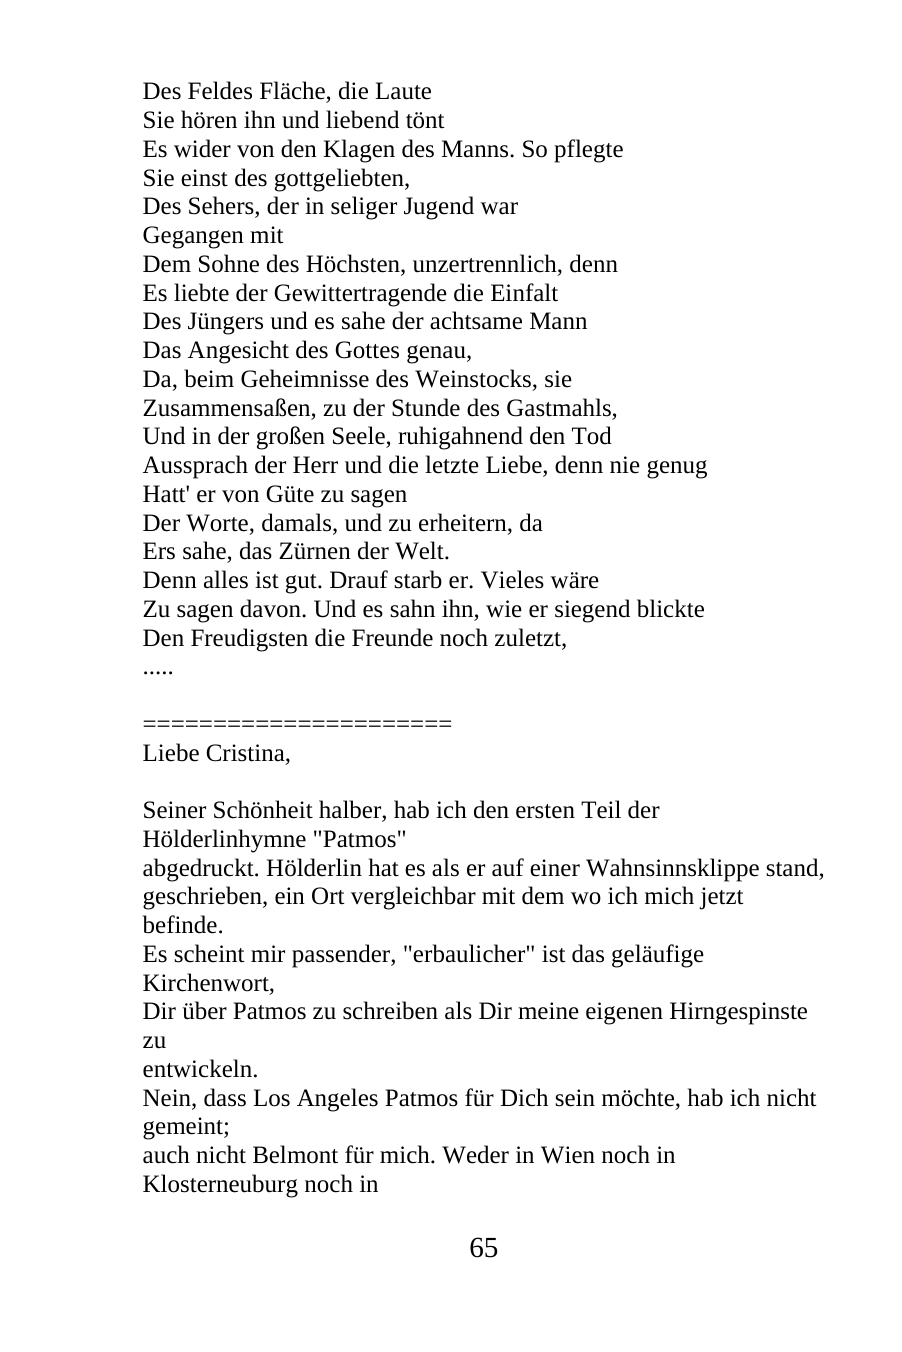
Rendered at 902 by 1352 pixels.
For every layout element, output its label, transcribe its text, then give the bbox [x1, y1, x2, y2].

text Es liebte der Gewittertragende die Einfalt [142, 278, 825, 306]
text Den Freudigsten die Freunde noch zuletzt, [142, 623, 825, 651]
text Zu sagen davon. Und es sahn ihn, wie er siegend blickte [142, 594, 825, 623]
text Dem Sohne des Höchsten, unzertrennlich, denn [142, 249, 825, 278]
text Es scheint mir passender, "erbaulicher" ist das geläufige Kirchenwort, [142, 939, 825, 996]
text Des Sehers, der in seliger Jugend war [142, 191, 825, 220]
text Seiner Schönheit halber, hab ich den ersten Teil der Hölderlinhymne "Patmos" [142, 795, 825, 853]
text Sie hören ihn und liebend tönt [142, 105, 825, 134]
text Liebe Cristina, [142, 738, 825, 766]
text entwickeln. [142, 1054, 825, 1083]
text ..... [142, 651, 825, 680]
text Hatt' er von Güte zu sagen [142, 479, 825, 508]
text ====================== [142, 709, 825, 738]
text Und in der großen Seele, ruhigahnend den Tod [142, 421, 825, 450]
text abgedruckt. Hölderlin hat es als er auf einer Wahnsinnsklippe stand, [142, 853, 825, 881]
text Es wider von den Klagen des Manns. So pflegte [142, 134, 825, 163]
text Da, beim Geheimnisse des Weinstocks, sie [142, 364, 825, 393]
text Der Worte, damals, und zu erheitern, da [142, 508, 825, 536]
text Nein, dass Los Angeles Patmos für Dich sein möchte, hab ich nicht gemeint; [142, 1083, 825, 1140]
text Das Angesicht des Gottes genau, [142, 335, 825, 364]
text Sie einst des gottgeliebten, [142, 163, 825, 191]
text Aussprach der Herr und die letzte Liebe, denn nie genug [142, 450, 825, 479]
text Gegangen mit [142, 220, 825, 249]
text Dir über Patmos zu schreiben als Dir meine eigenen Hirngespinste zu [142, 996, 825, 1054]
text Des Feldes Fläche, die Laute [142, 76, 825, 105]
text geschrieben, ein Ort vergleichbar mit dem wo ich mich jetzt befinde. [142, 881, 825, 939]
text Ers sahe, das Zürnen der Welt. [142, 536, 825, 565]
text Des Jüngers und es sahe der achtsame Mann [142, 306, 825, 335]
text Zusammensaßen, zu der Stunde des Gastmahls, [142, 393, 825, 421]
text Denn alles ist gut. Drauf starb er. Vieles wäre [142, 565, 825, 594]
text auch nicht Belmont für mich. Weder in Wien noch in Klosterneuburg noch in [142, 1140, 825, 1198]
